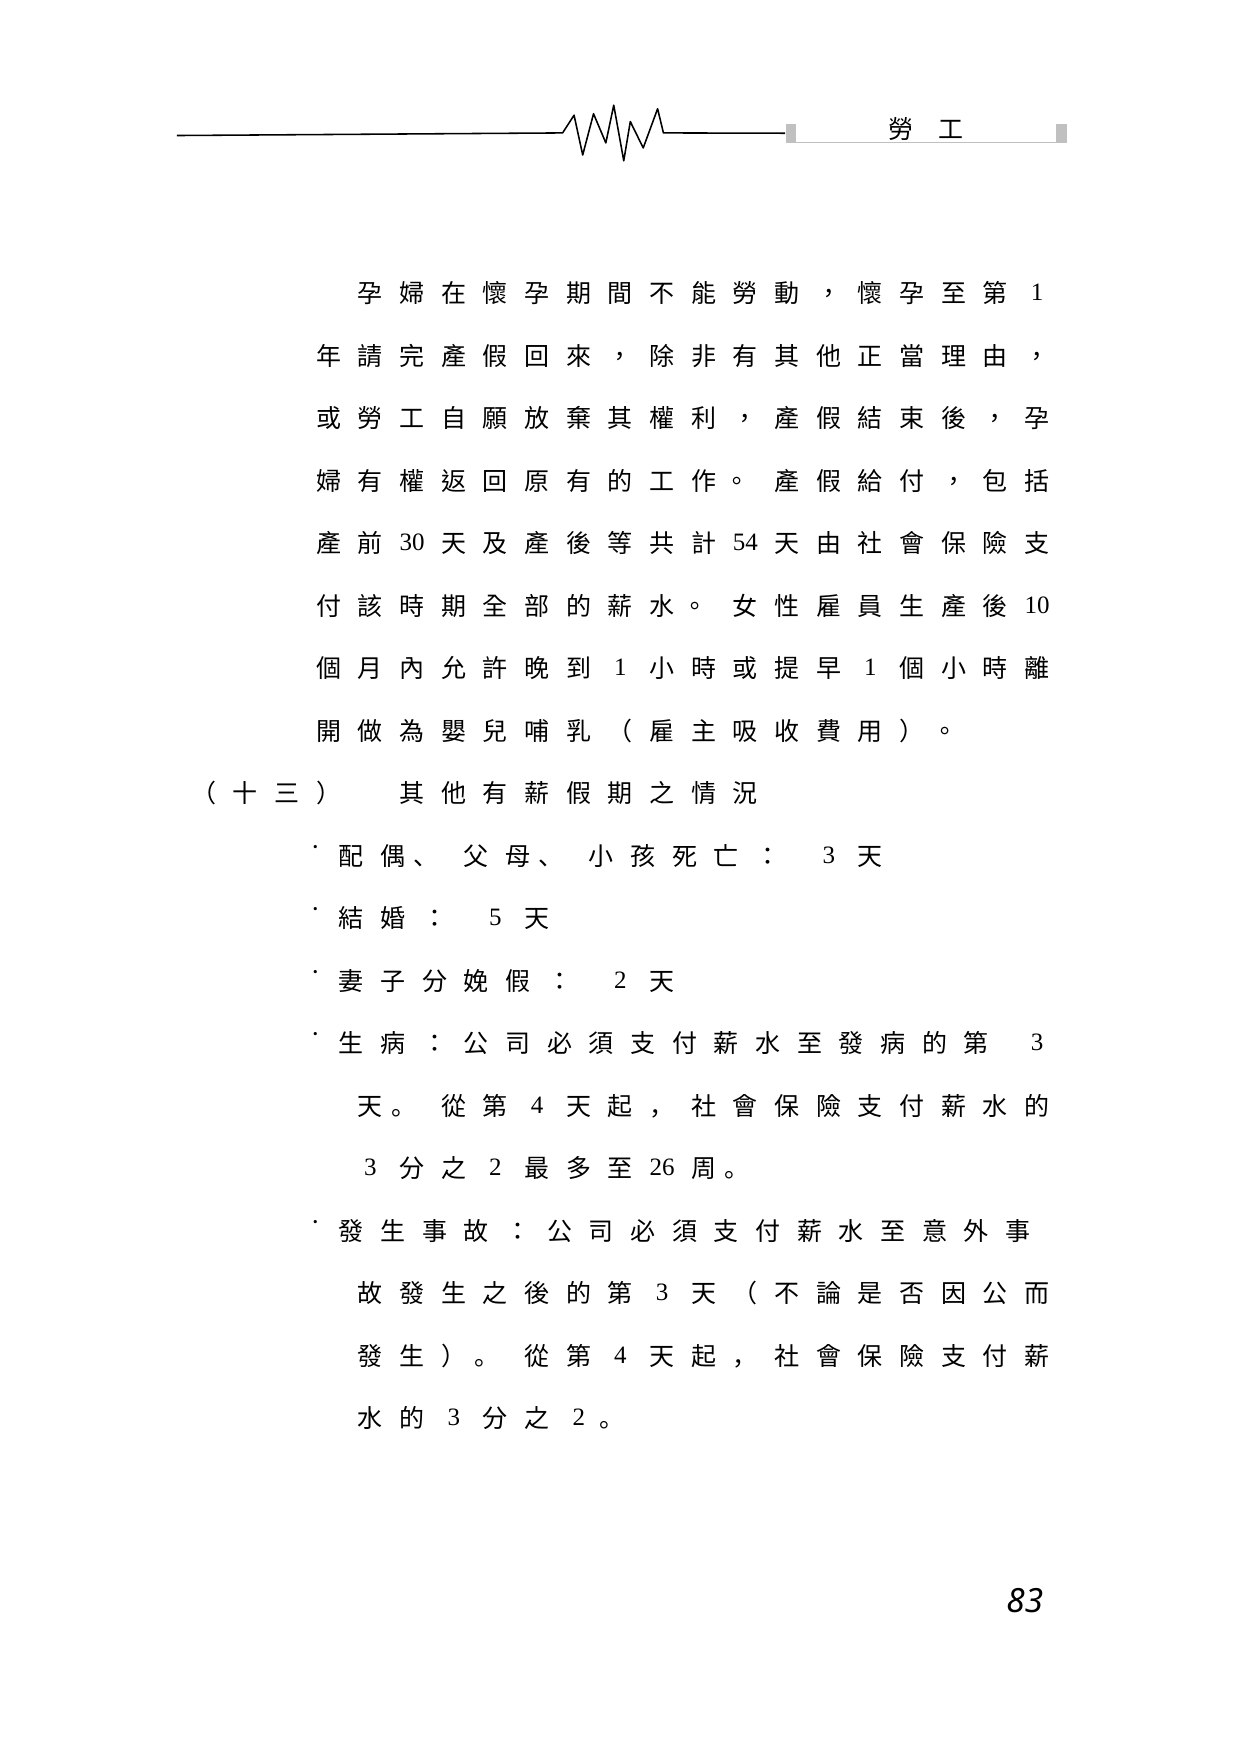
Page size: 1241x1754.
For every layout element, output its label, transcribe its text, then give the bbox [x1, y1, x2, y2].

text ˙ 生病：公司必須支付薪水至發病的第3天。從第4天起，社會保險支付薪水的3分之2最多至26周。 [281, 1000, 1058, 1188]
text ˙ 妻子分娩假：2天 [281, 938, 1058, 1000]
text ˙ 結婚：5天 [281, 875, 1058, 938]
text ˙ 配偶、父母、小孩死亡：3天 [281, 813, 1058, 875]
text ˙ 發生事故：公司必須支付薪水至意外事故發生之後的第3天（不論是否因公而發生）。從第4天起，社會保險支付薪水的3分之2。 [281, 1188, 1058, 1438]
text （十三） 其他有薪假期之情況 [183, 750, 1058, 813]
text 孕婦在懷孕期間不能勞動，懷孕至第1年請完產假回來，除非有其他正當理由，或勞工自願放棄其權利，產假結束後，孕婦有權返回原有的工作。產假給付，包括產前30天及產後等共計54天由社會保險支付該時期全部的薪水。女性雇員生產後10個月內允許晚到1小時或提早1個小時離開做為嬰兒哺乳（雇主吸收費用）。 [281, 250, 1058, 750]
